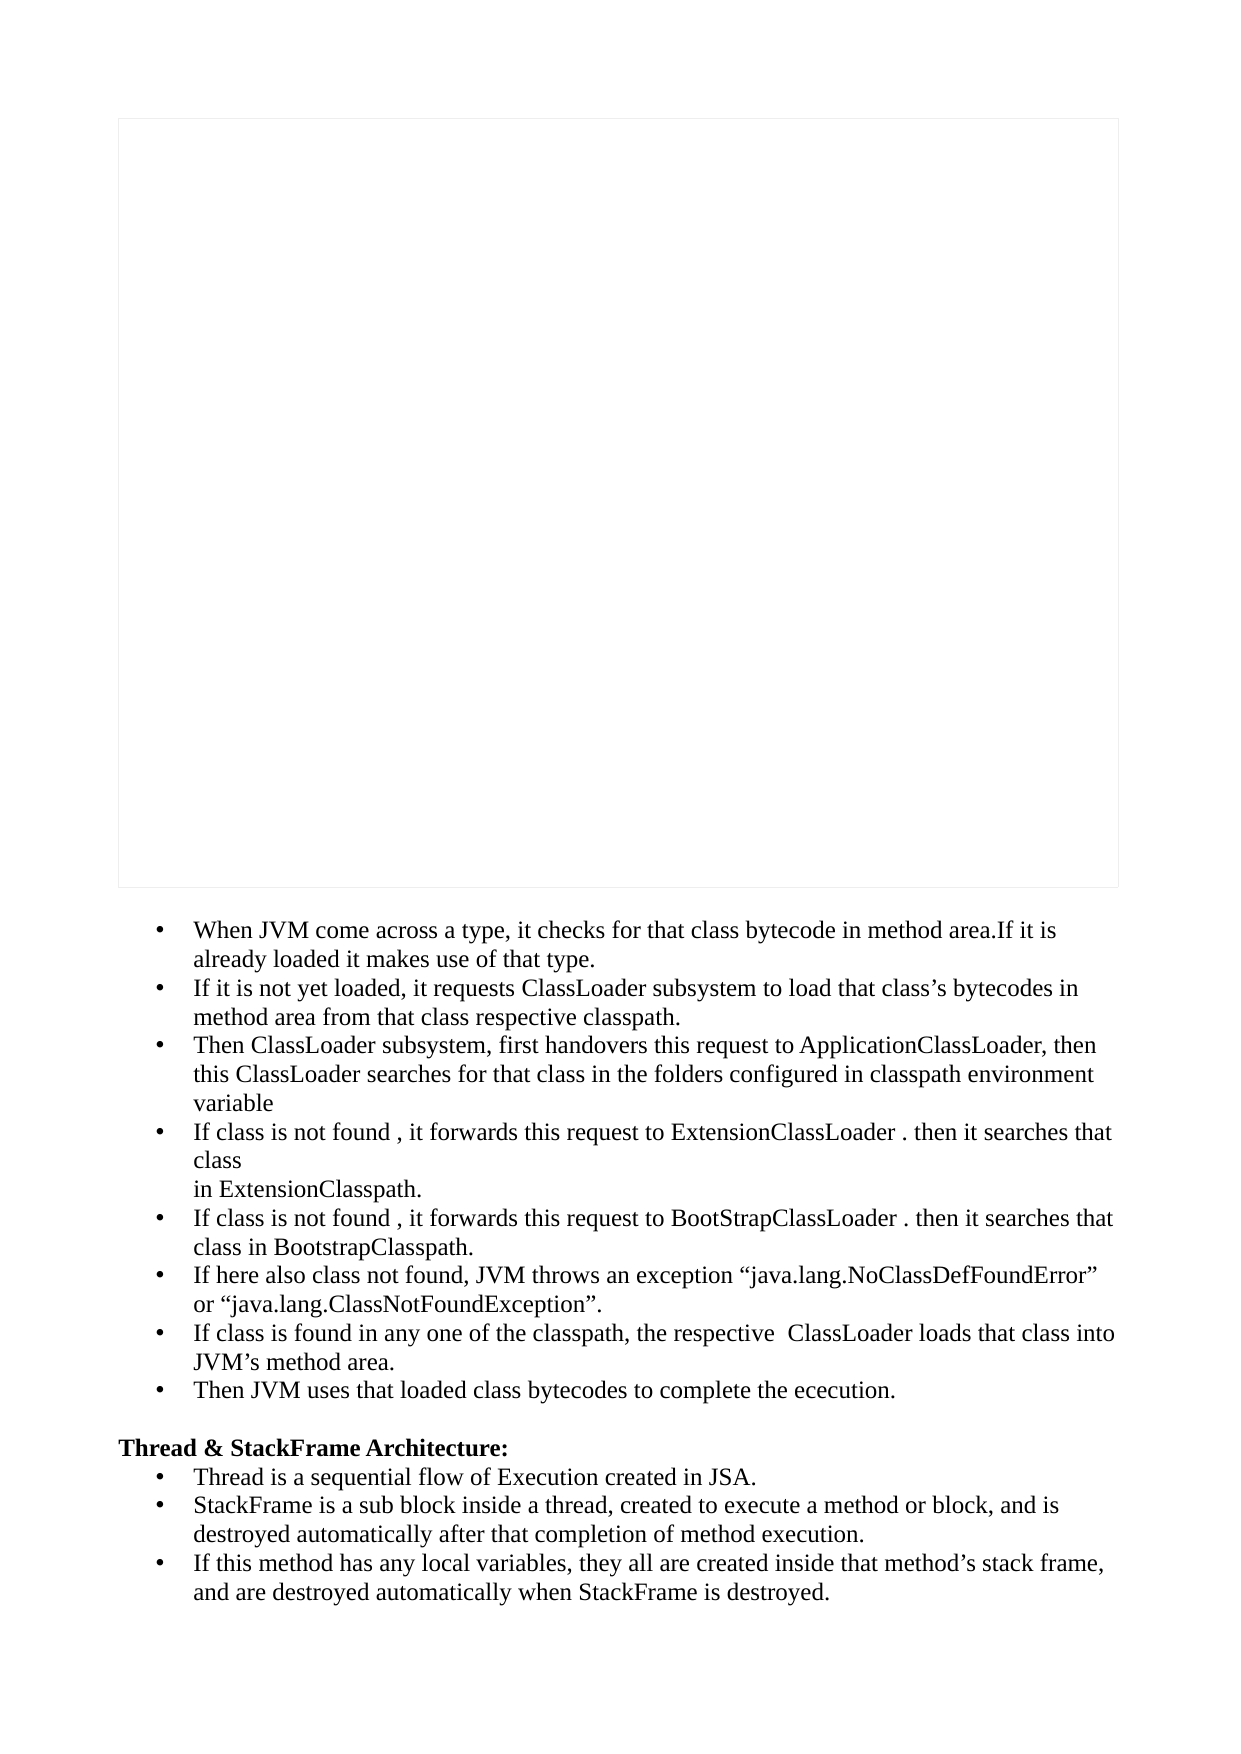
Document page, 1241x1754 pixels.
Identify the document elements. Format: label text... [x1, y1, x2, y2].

list Thread is a sequential flow of Execution created in JSA. [156, 1462, 1122, 1491]
list If class is not found , it forwards this request to BootStrapClassLoader . then it searches that class in BootstrapClasspath. [156, 1203, 1122, 1261]
list If here also class not found, JVM throws an exception “java.lang.NoClassDefFoundError” or “java.lang.ClassNotFoundException”. [156, 1261, 1122, 1318]
text Thread & StackFrame Architecture: [118, 1433, 1122, 1462]
list If class is found in any one of the classpath, the respective ClassLoader loads that class into JVM’s method area. [156, 1318, 1122, 1376]
list If it is not yet loaded, it requests ClassLoader subsystem to load that class’s bytecodes in method area from that class respective classpath. [156, 973, 1122, 1031]
list When JVM come across a type, it checks for that class bytecode in method area.If it is already loaded it makes use of that type. [156, 916, 1122, 973]
list in ExtensionClasspath. [156, 1174, 1122, 1203]
list If this method has any local variables, they all are created inside that method’s stack frame, and are destroyed automatically when StackFrame is destroyed. [156, 1548, 1122, 1606]
list If class is not found , it forwards this request to ExtensionClassLoader . then it searches that class [156, 1117, 1122, 1174]
list StackFrame is a sub block inside a thread, created to execute a method or block, and is destroyed automatically after that completion of method execution. [156, 1491, 1122, 1548]
list Then JVM uses that loaded class bytecodes to complete the ececution. [156, 1376, 1122, 1404]
list Then ClassLoader subsystem, first handovers this request to ApplicationClassLoader, then this ClassLoader searches for that class in the folders configured in classpath environment variable [156, 1031, 1122, 1117]
